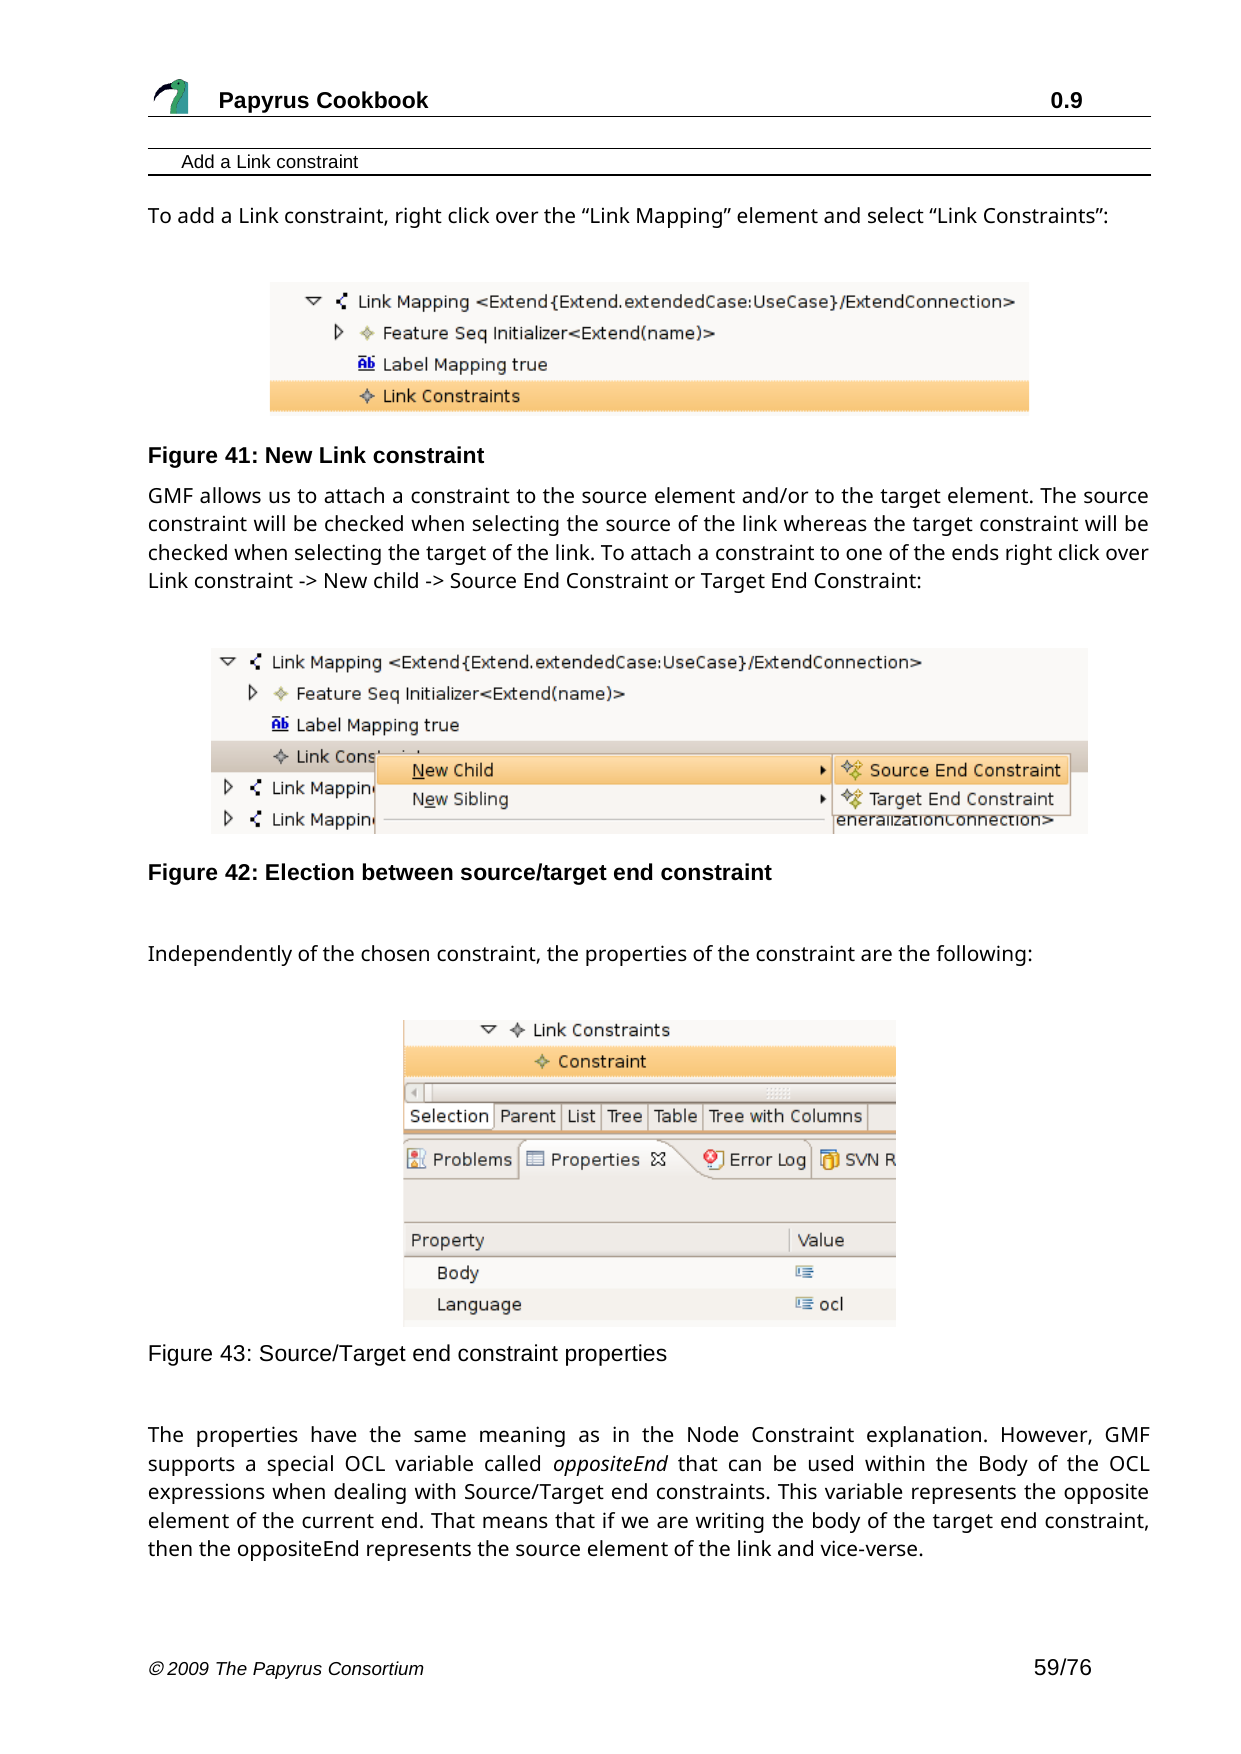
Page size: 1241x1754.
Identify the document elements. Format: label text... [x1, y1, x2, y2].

text To add a Link constraint, right click over the “Link Mapping” element and select “Link Constraints”: [148, 201, 1151, 229]
text Figure 41: New Link constraint [148, 441, 1151, 468]
text Independently of the chosen constraint, the properties of the constraint are the following: [148, 939, 1151, 967]
text The properties have the same meaning as in the Node Constraint explanation. However, GMF supports a special OCL variable called oppositeEnd that can be used within the Body of the OCL expressions when dealing with Source/Target end constraints. This variable represents the opposite element of the current end. That means that if we are writing the body of the target end constraint, then the oppositeEnd represents the source element of the link and vice-verse. [148, 1420, 1151, 1563]
text Figure 42: Election between source/target end constraint [148, 858, 1151, 885]
picture [403, 1020, 896, 1327]
subtitle Add a Link constraint [148, 149, 1151, 174]
picture [269, 282, 1030, 416]
picture [211, 648, 1088, 834]
text GMF allows us to attach a constraint to the source element and/or to the target element. The source constraint will be checked when selecting the source of the link whereas the target constraint will be checked when selecting the target of the link. To attach a constraint to one of the ends right click over Link constraint -> New child -> Source End Constraint or Target End Constraint: [148, 481, 1151, 595]
text Figure 43: Source/Target end constraint properties [148, 1339, 1151, 1366]
picture [153, 79, 189, 114]
